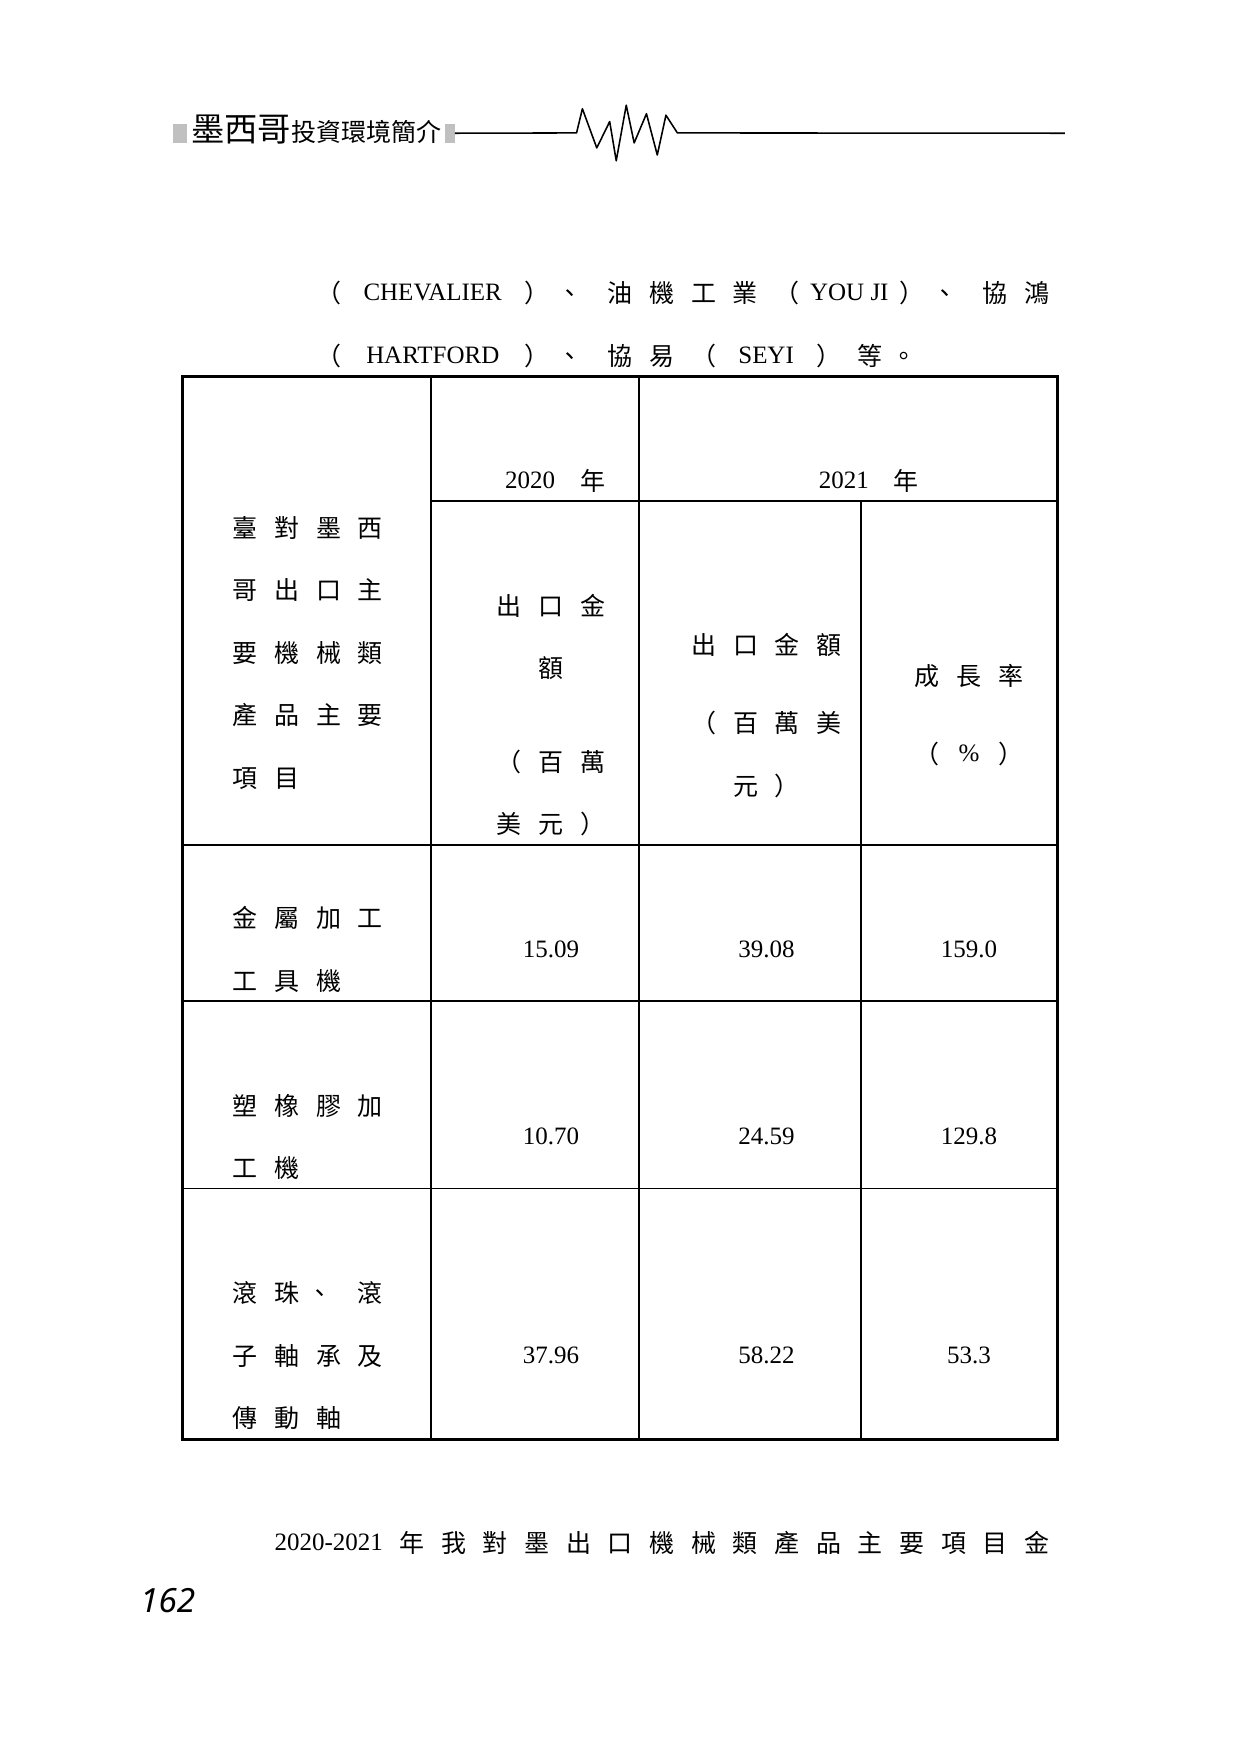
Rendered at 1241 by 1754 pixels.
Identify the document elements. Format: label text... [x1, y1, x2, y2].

table_cell 出口金額 （百萬美元） [432, 502, 638, 844]
text 2020-2021年我對墨出口機械類產品主要項目金 [183, 1500, 1058, 1563]
table_cell 滾珠、滾子軸承及傳動軸 [184, 1189, 430, 1438]
table_cell 24.59 [640, 1002, 860, 1188]
table_header 臺對墨西哥出口主要機械類產品主要項目 [184, 378, 430, 844]
table_header 2020年 [432, 378, 638, 500]
table_cell 129.8 [862, 1002, 1056, 1188]
table_cell 塑橡膠加工機 [184, 1002, 430, 1188]
table_cell 159.0 [862, 846, 1056, 1000]
table_cell 出口金額 （百萬美元） [640, 502, 860, 844]
text （CHEVALIER）、油機工業（YOU JI）、協鴻（HARTFORD）、協易（SEYI）等。 [281, 250, 1058, 375]
table_header 2021年 [640, 378, 1056, 500]
table_cell 39.08 [640, 846, 860, 1000]
table_cell 成長率 （%） [862, 502, 1056, 844]
table_cell 53.3 [862, 1189, 1056, 1438]
table_cell 金屬加工工具機 [184, 846, 430, 1000]
table_cell 58.22 [640, 1189, 860, 1438]
table_cell 10.70 [432, 1002, 638, 1188]
table_cell 15.09 [432, 846, 638, 1000]
table_cell 37.96 [432, 1189, 638, 1438]
